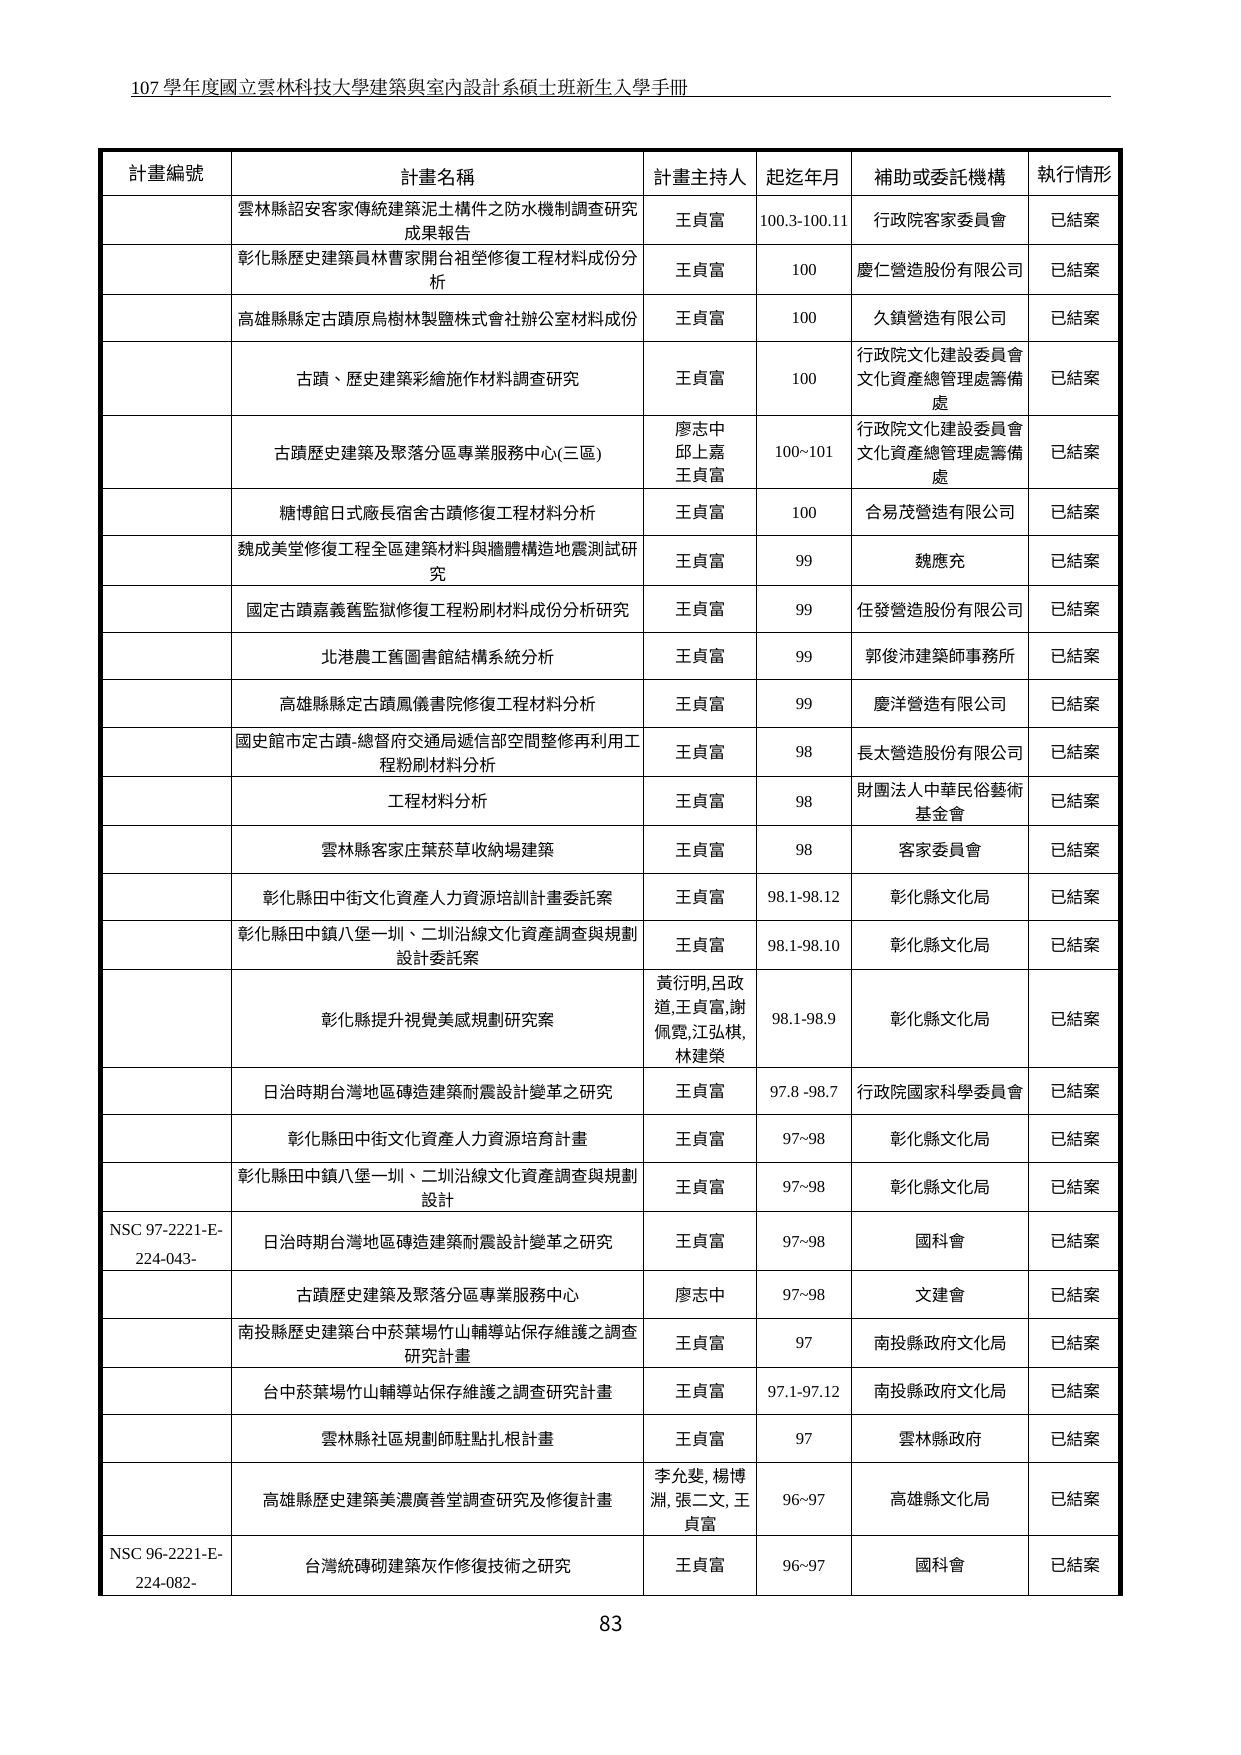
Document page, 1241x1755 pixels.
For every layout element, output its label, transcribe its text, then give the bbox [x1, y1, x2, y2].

table_cell 王貞富 [644, 1319, 756, 1367]
table_cell 文建會 [852, 1271, 1028, 1318]
table_cell 已結案 [1029, 586, 1118, 632]
table_cell 已結案 [1029, 1319, 1118, 1367]
table_cell 99 [757, 536, 851, 585]
table_cell 已結案 [1029, 921, 1118, 969]
table_cell 98 [757, 826, 851, 873]
table_cell 廖志中 邱上嘉 王貞富 [644, 416, 756, 488]
table_cell [103, 196, 231, 244]
table_cell 任發營造股份有限公司 [852, 586, 1028, 632]
table_cell 彰化縣田中街文化資產人力資源培育計畫 [232, 1115, 643, 1162]
table_cell 台灣統磚砌建築灰作修復技術之研究 [232, 1536, 643, 1594]
table_cell 已結案 [1029, 245, 1118, 294]
table_cell 已結案 [1029, 874, 1118, 920]
table_cell [103, 777, 231, 825]
table_cell 王貞富 [644, 489, 756, 535]
table_cell [103, 680, 231, 727]
table_cell [103, 1368, 231, 1414]
table_cell 97.8 -98.7 [757, 1068, 851, 1114]
table_cell 彰化縣田中街文化資產人力資源培訓計畫委託案 [232, 874, 643, 920]
table_cell 行政院文化建設委員會文化資產總管理處籌備處 [852, 342, 1028, 414]
table_cell 已結案 [1029, 777, 1118, 825]
table_cell [103, 633, 231, 679]
table_cell [103, 1115, 231, 1162]
table_cell 高雄縣縣定古蹟原烏樹林製鹽株式會社辦公室材料成份 [232, 295, 643, 341]
table_cell [103, 416, 231, 488]
table_cell 日治時期台灣地區磚造建築耐震設計變革之研究 [232, 1212, 643, 1270]
table_cell 行政院文化建設委員會文化資產總管理處籌備處 [852, 416, 1028, 488]
table_cell 97~98 [757, 1115, 851, 1162]
table_cell 已結案 [1029, 680, 1118, 727]
table_cell 高雄縣歷史建築美濃廣善堂調查研究及修復計畫 [232, 1463, 643, 1535]
table_cell 已結案 [1029, 1271, 1118, 1318]
table_cell 雲林縣社區規劃師駐點扎根計畫 [232, 1415, 643, 1462]
table_cell 彰化縣歷史建築員林曹家開台袓塋修復工程材料成份分析 [232, 245, 643, 294]
table_cell 彰化縣文化局 [852, 874, 1028, 920]
table_cell [103, 1068, 231, 1114]
table_header 執行情形 [1029, 152, 1118, 195]
table_cell 已結案 [1029, 1368, 1118, 1414]
table_cell 彰化縣提升視覺美感規劃研究案 [232, 970, 643, 1067]
table_cell 王貞富 [644, 1368, 756, 1414]
table_cell 王貞富 [644, 1536, 756, 1594]
table_cell 財團法人中華民俗藝術基金會 [852, 777, 1028, 825]
table_cell [103, 1319, 231, 1367]
table_cell 南投縣政府文化局 [852, 1368, 1028, 1414]
table_cell 97~98 [757, 1212, 851, 1270]
table_cell 100 [757, 295, 851, 341]
table_cell 長太營造股份有限公司 [852, 728, 1028, 776]
table_cell 合易茂營造有限公司 [852, 489, 1028, 535]
table_cell 郭俊沛建築師事務所 [852, 633, 1028, 679]
table_cell [103, 586, 231, 632]
table_cell 王貞富 [644, 1115, 756, 1162]
table_cell 已結案 [1029, 633, 1118, 679]
table_cell [103, 1163, 231, 1211]
table_cell 已結案 [1029, 1415, 1118, 1462]
table_cell 已結案 [1029, 489, 1118, 535]
table_cell 99 [757, 680, 851, 727]
table_cell 96~97 [757, 1463, 851, 1535]
table_cell 彰化縣田中鎮八堡一圳、二圳沿線文化資產調查與規劃設計 [232, 1163, 643, 1211]
table_cell 工程材料分析 [232, 777, 643, 825]
table_cell [103, 342, 231, 414]
table_cell 已結案 [1029, 1536, 1118, 1594]
table_cell 高雄縣文化局 [852, 1463, 1028, 1535]
table_header 計畫編號 [103, 152, 231, 195]
table_cell 98.1-98.12 [757, 874, 851, 920]
table_cell [103, 536, 231, 585]
table_cell 98.1-98.10 [757, 921, 851, 969]
table_cell 黃衍明,呂政道,王貞富,謝佩霓,江弘棋,林建榮 [644, 970, 756, 1067]
table_cell 98 [757, 777, 851, 825]
table_cell 王貞富 [644, 680, 756, 727]
table_cell 王貞富 [644, 1068, 756, 1114]
table_cell 98.1-98.9 [757, 970, 851, 1067]
table_cell [103, 295, 231, 341]
table_cell 王貞富 [644, 1415, 756, 1462]
table_cell 魏應充 [852, 536, 1028, 585]
table_cell [103, 1415, 231, 1462]
table_cell 王貞富 [644, 728, 756, 776]
table_header 計畫名稱 [232, 152, 643, 195]
table_cell 已結案 [1029, 728, 1118, 776]
table_cell [103, 728, 231, 776]
table_cell 雲林縣詔安客家傳統建築泥土構件之防水機制調查研究成果報告 [232, 196, 643, 244]
table_cell 國定古蹟嘉義舊監獄修復工程粉刷材料成份分析研究 [232, 586, 643, 632]
table_cell 已結案 [1029, 1068, 1118, 1114]
table_cell 王貞富 [644, 1163, 756, 1211]
table_cell 王貞富 [644, 1212, 756, 1270]
table_cell [103, 1271, 231, 1318]
table_cell 97~98 [757, 1163, 851, 1211]
table_cell [103, 826, 231, 873]
table_cell 王貞富 [644, 196, 756, 244]
table_cell [103, 921, 231, 969]
table_cell 彰化縣田中鎮八堡一圳、二圳沿線文化資產調查與規劃設計委託案 [232, 921, 643, 969]
table_cell [103, 489, 231, 535]
table_cell 已結案 [1029, 1115, 1118, 1162]
table_cell 已結案 [1029, 536, 1118, 585]
table_cell 南投縣政府文化局 [852, 1319, 1028, 1367]
table_cell 北港農工舊圖書館結構系統分析 [232, 633, 643, 679]
table_cell [103, 245, 231, 294]
table_cell 魏成美堂修復工程全區建築材料與牆體構造地震測試研究 [232, 536, 643, 585]
table_cell 已結案 [1029, 970, 1118, 1067]
table_cell 王貞富 [644, 536, 756, 585]
table_cell 高雄縣縣定古蹟鳳儀書院修復工程材料分析 [232, 680, 643, 727]
table_cell 日治時期台灣地區磚造建築耐震設計變革之研究 [232, 1068, 643, 1114]
table_cell 久鎮營造有限公司 [852, 295, 1028, 341]
table_cell 古蹟歷史建築及聚落分區專業服務中心(三區) [232, 416, 643, 488]
table_cell [103, 1463, 231, 1535]
table_header 補助或委託機構 [852, 152, 1028, 195]
table_cell 97~98 [757, 1271, 851, 1318]
table_cell 王貞富 [644, 874, 756, 920]
table_cell 100 [757, 489, 851, 535]
table_cell [103, 874, 231, 920]
table_cell 彰化縣文化局 [852, 921, 1028, 969]
table_cell 98 [757, 728, 851, 776]
table_cell 王貞富 [644, 633, 756, 679]
table_cell 96~97 [757, 1536, 851, 1594]
table_cell 100.3-100.11 [757, 196, 851, 244]
table_cell 國科會 [852, 1536, 1028, 1594]
table_cell 已結案 [1029, 1212, 1118, 1270]
table_cell 行政院國家科學委員會 [852, 1068, 1028, 1114]
table_cell 已結案 [1029, 1163, 1118, 1211]
table_cell 100 [757, 245, 851, 294]
table_cell NSC 97-2221-E-224-043- [103, 1212, 231, 1270]
table_cell 國科會 [852, 1212, 1028, 1270]
table_cell 99 [757, 633, 851, 679]
table_cell 100 [757, 342, 851, 414]
table_cell NSC 96-2221-E-224-082- [103, 1536, 231, 1594]
table_header 計畫主持人 [644, 152, 756, 195]
table_cell 97.1-97.12 [757, 1368, 851, 1414]
table_cell 已結案 [1029, 196, 1118, 244]
table_cell 已結案 [1029, 295, 1118, 341]
table_cell 100~101 [757, 416, 851, 488]
table_cell 彰化縣文化局 [852, 970, 1028, 1067]
table_cell 已結案 [1029, 342, 1118, 414]
table_cell 97 [757, 1319, 851, 1367]
table_cell 台中菸葉場竹山輔導站保存維護之調查研究計畫 [232, 1368, 643, 1414]
table_cell 古蹟歷史建築及聚落分區專業服務中心 [232, 1271, 643, 1318]
table_cell 慶仁營造股份有限公司 [852, 245, 1028, 294]
table_cell 97 [757, 1415, 851, 1462]
table_cell 行政院客家委員會 [852, 196, 1028, 244]
table_cell 99 [757, 586, 851, 632]
table_cell 雲林縣政府 [852, 1415, 1028, 1462]
table_cell 彰化縣文化局 [852, 1163, 1028, 1211]
table_cell [103, 970, 231, 1067]
table_cell 王貞富 [644, 921, 756, 969]
table_cell 古蹟、歷史建築彩繪施作材料調查研究 [232, 342, 643, 414]
table_cell 國史館市定古蹟-總督府交通局遞信部空間整修再利用工程粉刷材料分析 [232, 728, 643, 776]
table_cell 南投縣歷史建築台中菸葉場竹山輔導站保存維護之調查研究計畫 [232, 1319, 643, 1367]
table_cell 雲林縣客家庄葉菸草收納場建築 [232, 826, 643, 873]
table_cell 王貞富 [644, 826, 756, 873]
table_cell 彰化縣文化局 [852, 1115, 1028, 1162]
table_cell 王貞富 [644, 586, 756, 632]
table_cell 已結案 [1029, 1463, 1118, 1535]
table_cell 已結案 [1029, 826, 1118, 873]
table_cell 王貞富 [644, 245, 756, 294]
table_cell 廖志中 [644, 1271, 756, 1318]
table_cell 已結案 [1029, 416, 1118, 488]
table_cell 王貞富 [644, 342, 756, 414]
table_cell 客家委員會 [852, 826, 1028, 873]
table_cell 糖博館日式廠長宿舍古蹟修復工程材料分析 [232, 489, 643, 535]
table_cell 慶洋營造有限公司 [852, 680, 1028, 727]
table_cell 王貞富 [644, 777, 756, 825]
table_header 起迄年月 [757, 152, 851, 195]
table_cell 李允斐, 楊博淵, 張二文, 王貞富 [644, 1463, 756, 1535]
table_cell 王貞富 [644, 295, 756, 341]
